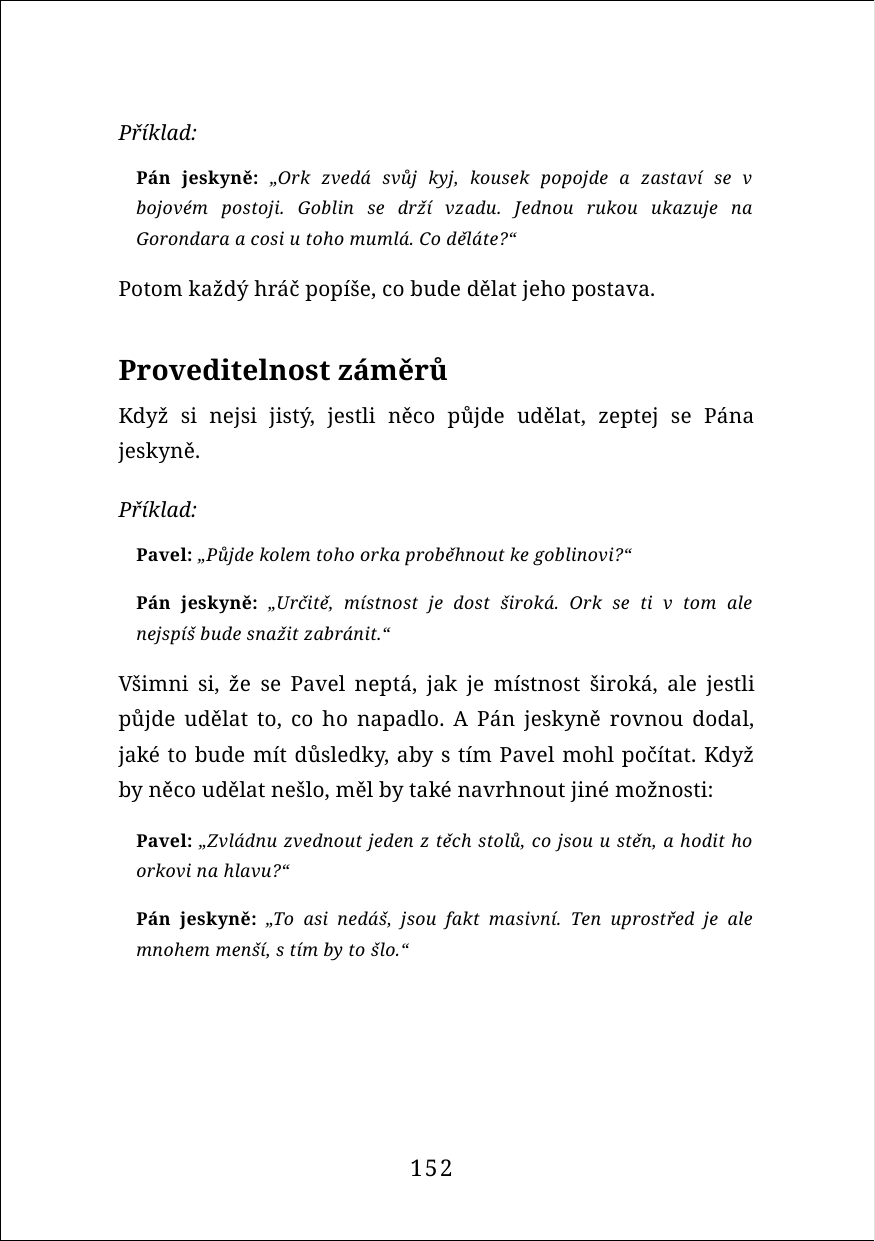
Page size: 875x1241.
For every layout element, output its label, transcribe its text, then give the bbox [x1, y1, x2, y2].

text Pán jeskyně: „Ork zvedá svůj kyj, kousek popojde a zastaví se v bojovém postoji. Goblin se drží vzadu. Jednou rukou ukazuje na Gorondara a cosi u toho mumlá. Co děláte?“ [136, 166, 756, 250]
text Příklad: [118, 118, 756, 147]
text Potom každý hráč popíše, co bude dělat jeho postava. [118, 274, 756, 302]
text Pán jeskyně: „To asi nedáš, jsou fakt masivní. Ten uprostřed je ale mnohem menší, s tím by to šlo.“ [136, 907, 756, 961]
text Pavel: „Zvládnu zvednout jeden z těch stolů, co jsou u stěn, a hodit ho orkovi na hlavu?“ [136, 829, 756, 883]
text Když si nejsi jistý, jestli něco půjde udělat, zeptej se Pána jeskyně. [118, 401, 756, 465]
text Příklad: [118, 496, 756, 524]
text Pavel: „Půjde kolem toho orka proběhnout ke goblinovi?“ [136, 543, 756, 567]
text Všimni si, že se Pavel neptá, jak je místnost široká, ale jestli půjde udělat to, co ho napadlo. A Pán jeskyně rovnou dodal, jaké to bude mít důsledky, aby s tím Pavel mohl počítat. Když by něco udělat nešlo, měl by také navrhnout jiné možnosti: [118, 669, 756, 804]
text Pán jeskyně: „Určitě, místnost je dost široká. Ork se ti v tom ale nejspíš bude snažit zabránit.“ [136, 591, 756, 645]
subtitle Proveditelnost záměrů [118, 351, 756, 389]
